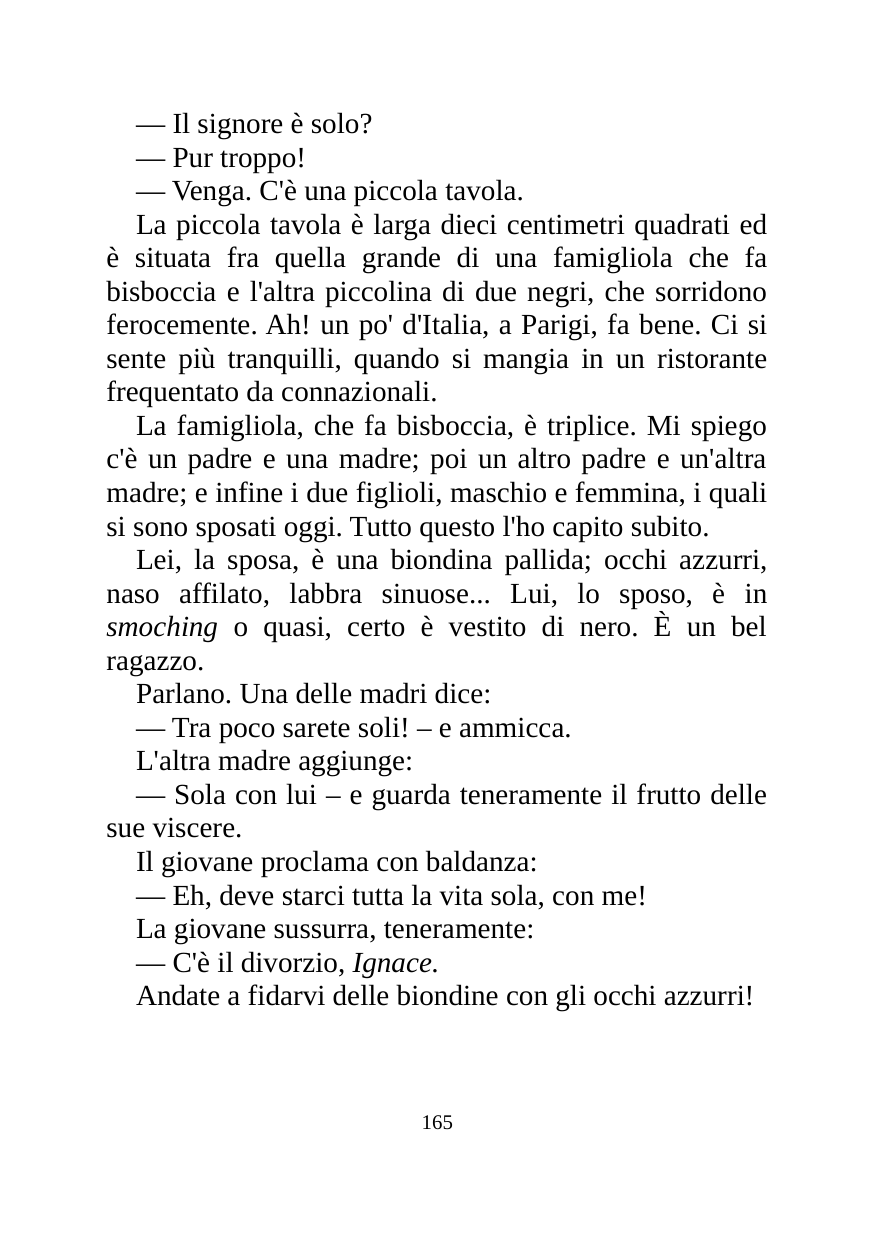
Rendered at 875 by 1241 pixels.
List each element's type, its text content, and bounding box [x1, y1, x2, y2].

text — Venga. C'è una piccola tavola. [106, 173, 768, 207]
text Andate a fidarvi delle biondine con gli occhi azzurri! [106, 978, 768, 1012]
text — C'è il divorzio, Ignace. [106, 945, 768, 978]
text La giovane sussurra, teneramente: [106, 911, 768, 945]
text — Sola con lui – e guarda teneramente il frutto delle sue viscere. [106, 777, 768, 844]
text La piccola tavola è larga dieci centimetri quadrati ed è situata fra quella grande di una famigliola che fa bisboccia e l'altra piccolina di due negri, che sorridono ferocemente. Ah! un po' d'Italia, a Parigi, fa bene. Ci si sente più tranquilli, quando si mangia in un ristorante frequentato da connazionali. [106, 207, 768, 408]
text L'altra madre aggiunge: [106, 743, 768, 777]
text — Pur troppo! [106, 140, 768, 173]
text La famigliola, che fa bisboccia, è triplice. Mi spiego c'è un padre e una madre; poi un altro padre e un'altra madre; e infine i due figlioli, maschio e femmina, i quali si sono sposati oggi. Tutto questo l'ho capito subito. [106, 408, 768, 542]
text — Eh, deve starci tutta la vita sola, con me! [106, 878, 768, 911]
text — Tra poco sarete soli! – e ammicca. [106, 710, 768, 743]
text Lei, la sposa, è una biondina pallida; occhi azzurri, naso affilato, labbra sinuose... Lui, lo sposo, è in smoching o quasi, certo è vestito di nero. È un bel ragazzo. [106, 542, 768, 676]
text — Il signore è solo? [106, 106, 768, 140]
text Parlano. Una delle madri dice: [106, 676, 768, 710]
text Il giovane proclama con baldanza: [106, 844, 768, 878]
